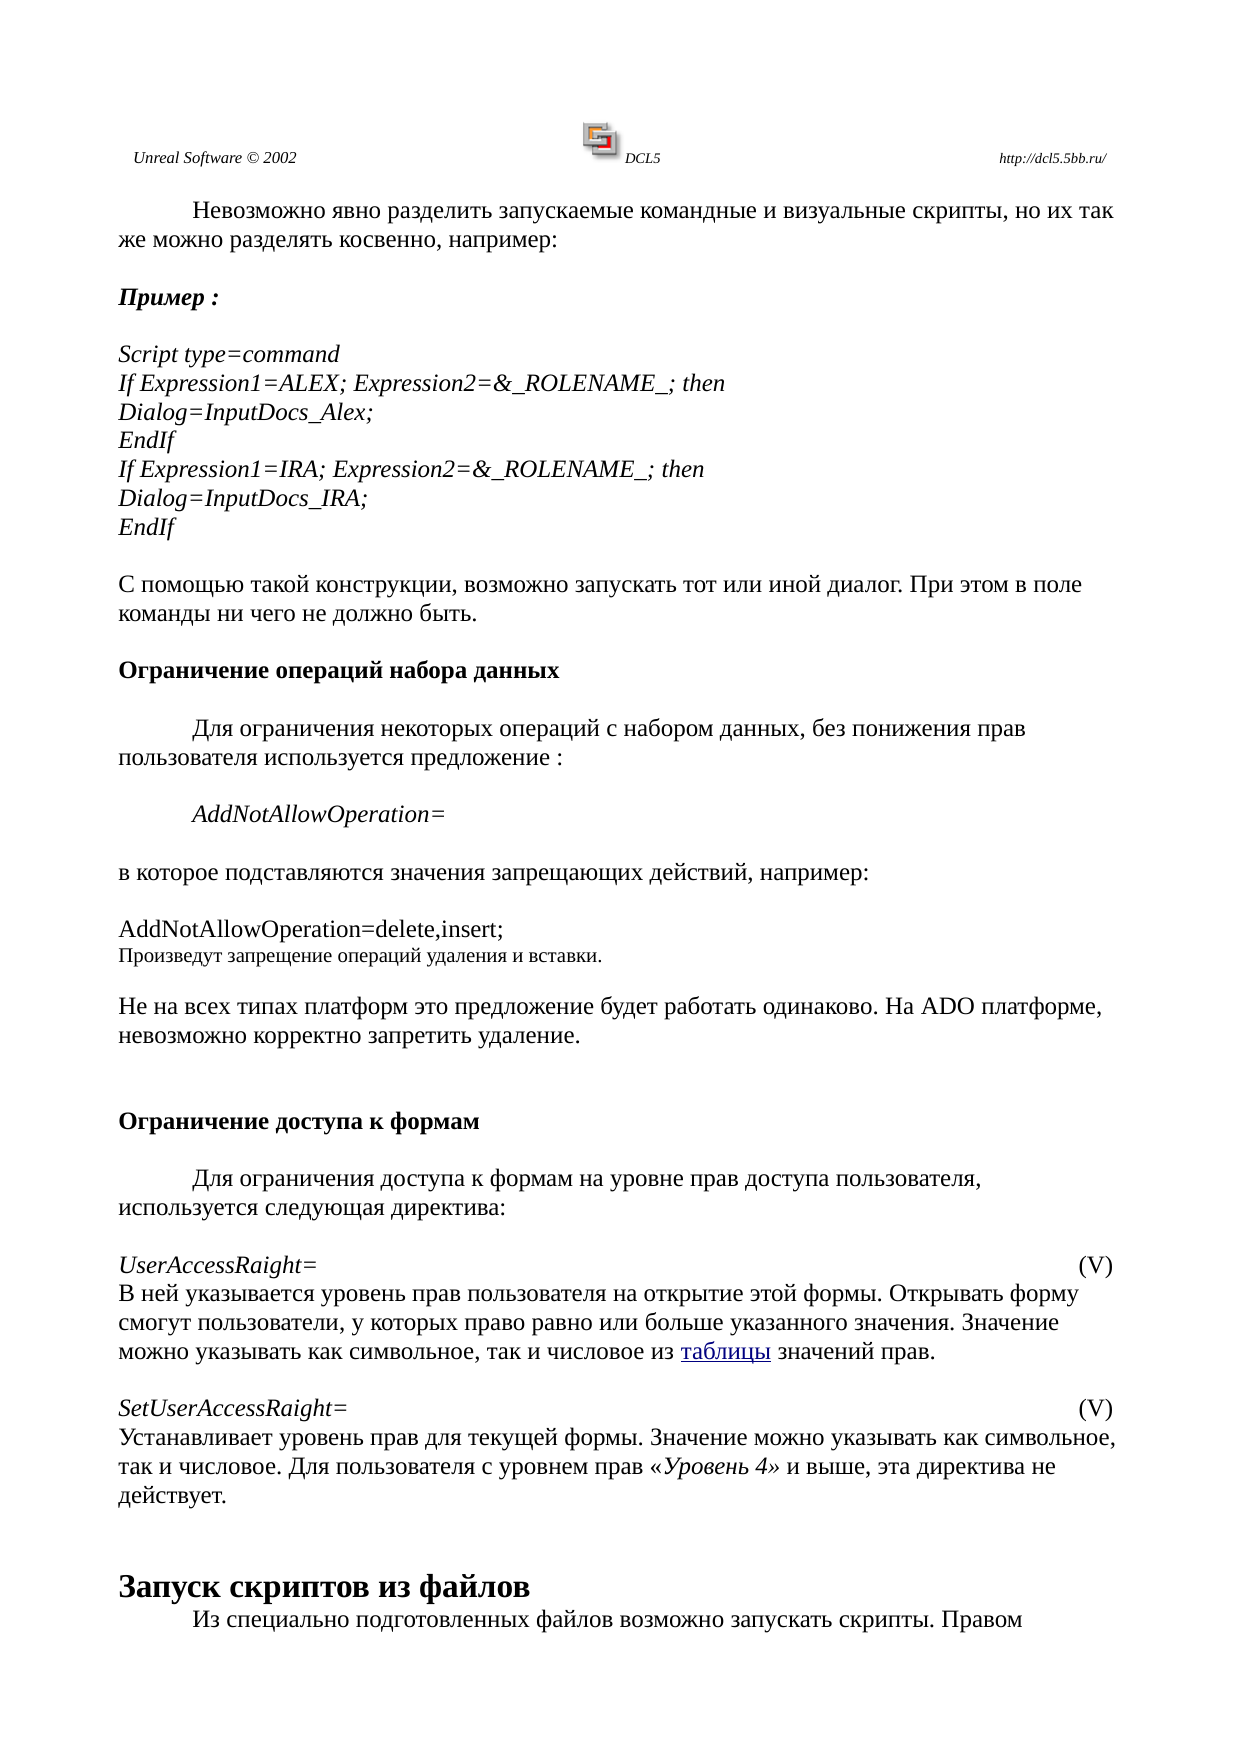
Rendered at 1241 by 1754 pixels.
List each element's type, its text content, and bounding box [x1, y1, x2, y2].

text Ограничение операций набора данных [118, 655, 1122, 684]
text SetUserAccessRaight= (V) [118, 1393, 1122, 1422]
text Запуск скриптов из файлов [118, 1566, 1122, 1604]
text AddNotAllowOperation=delete,insert; [118, 914, 1122, 943]
text Dialog=InputDocs_IRA; [118, 483, 1122, 512]
text Для ограничения доступа к формам на уровне прав доступа пользователя, используется следующая директива: [118, 1163, 1122, 1221]
text Невозможно явно разделить запускаемые командные и визуальные скрипты, но их так же можно разделять косвенно, например: [118, 195, 1122, 253]
text Script type=command [118, 339, 1122, 368]
text EndIf [118, 425, 1122, 454]
text С помощью такой конструкции, возможно запускать тот или иной диалог. При этом в поле команды ни чего не должно быть. [118, 569, 1122, 627]
text Произведут запрещение операций удаления и вставки. [118, 943, 1122, 967]
text EndIf [118, 512, 1122, 540]
text If Expression1=ALEX; Expression2=&_ROLENAME_; then [118, 368, 1122, 397]
text Из специально подготовленных файлов возможно запускать скрипты. Правом [118, 1604, 1122, 1633]
picture [579, 118, 625, 164]
text Пример : [118, 282, 1122, 310]
text Устанавливает уровень прав для текущей формы. Значение можно указывать как символьное, так и числовое. Для пользователя с уровнем прав «Уровень 4» и выше, эта директива не действует. [118, 1422, 1122, 1508]
text Для ограничения некоторых операций с набором данных, без понижения прав пользователя используется предложение : [118, 713, 1122, 770]
text AddNotAllowOperation= [118, 799, 1122, 828]
text в которое подставляются значения запрещающих действий, например: [118, 857, 1122, 885]
text Ограничение доступа к формам [118, 1106, 1122, 1135]
text UserAccessRaight= (V) [118, 1250, 1122, 1278]
text Не на всех типах платформ это предложение будет работать одинаково. На ADO платформе, невозможно корректно запретить удаление. [118, 991, 1122, 1048]
text Dialog=InputDocs_Alex; [118, 397, 1122, 425]
text If Expression1=IRA; Expression2=&_ROLENAME_; then [118, 454, 1122, 483]
text В ней указывается уровень прав пользователя на открытие этой формы. Открывать форму смогут пользователи, у которых право равно или больше указанного значения. Значение можно указывать как символьное, так и числовое из таблицы значений прав. [118, 1278, 1122, 1365]
